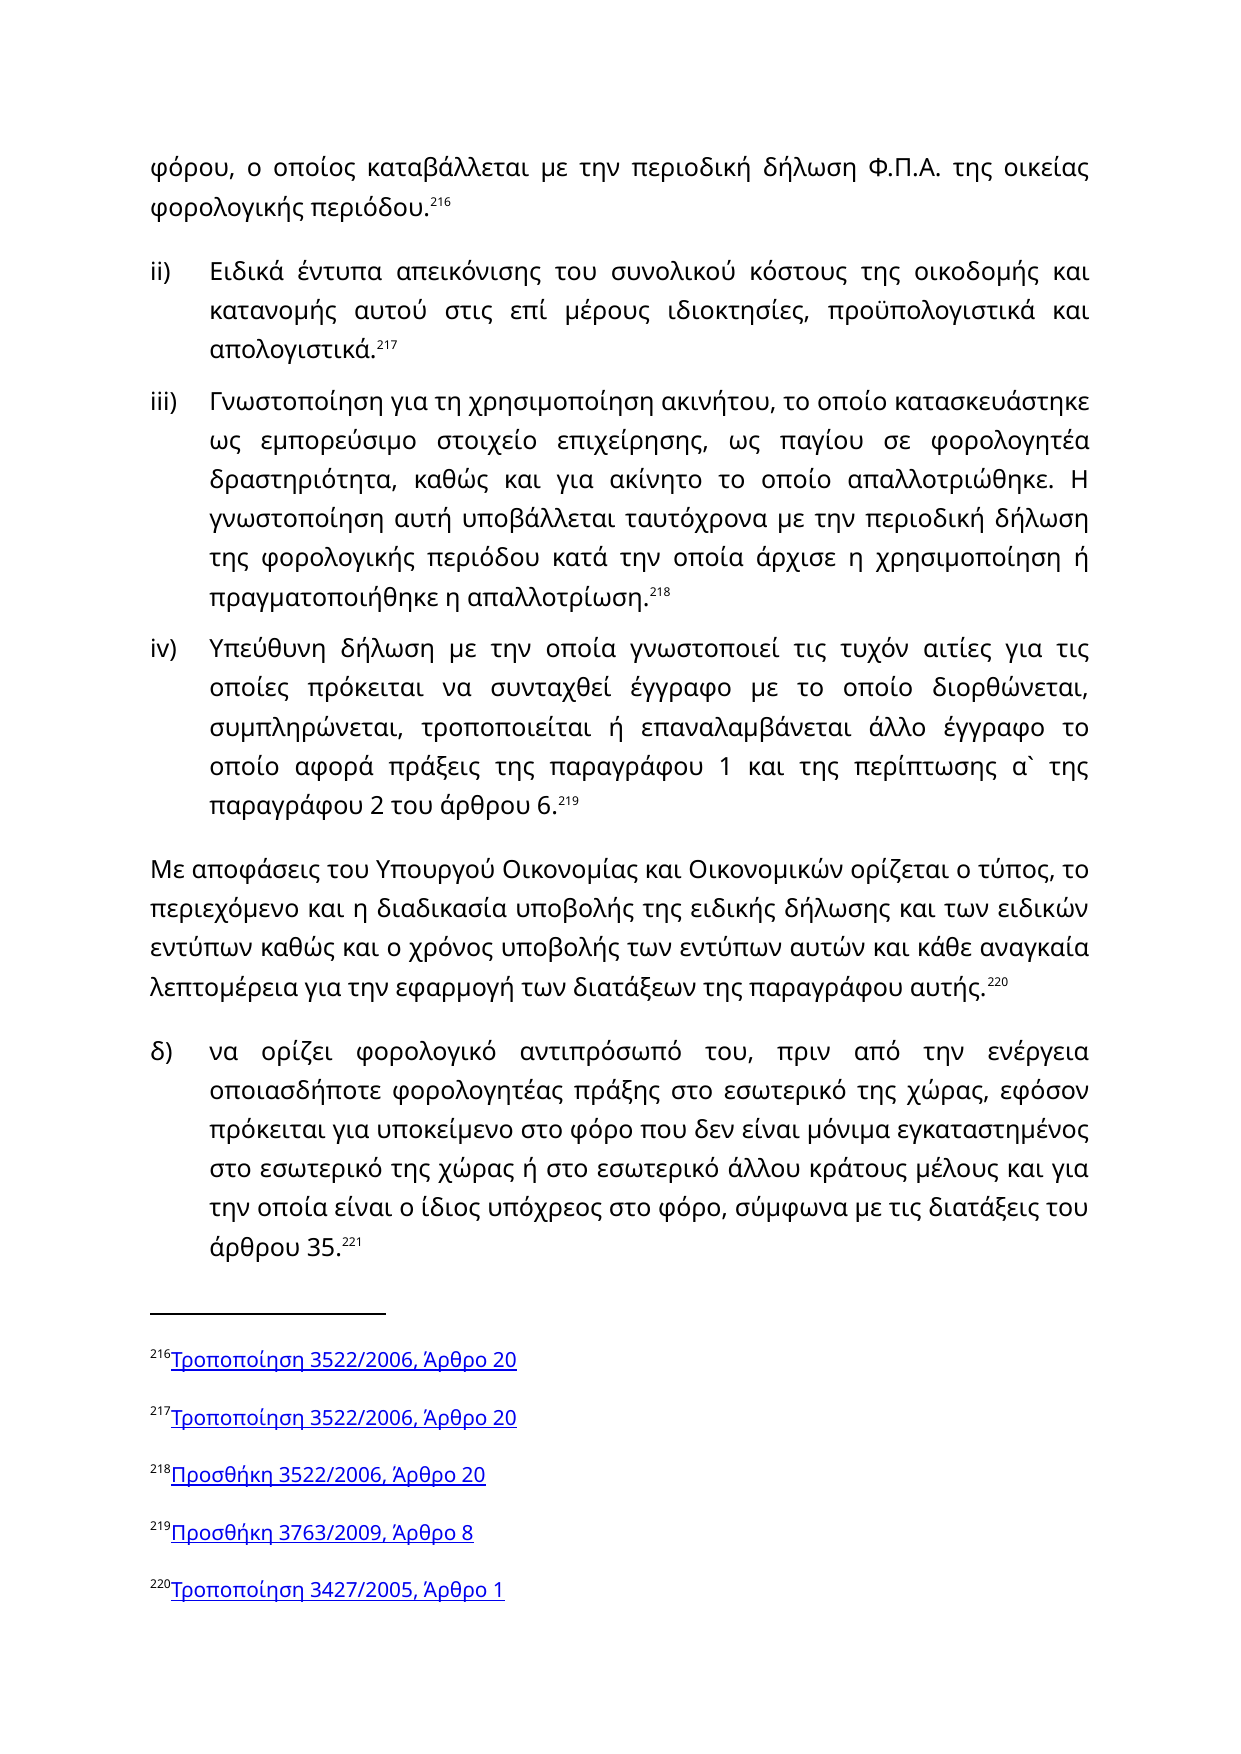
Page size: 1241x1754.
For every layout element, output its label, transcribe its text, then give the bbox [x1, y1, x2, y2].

text Προσθήκη 3522/2006, Άρθρο 20 [150, 1460, 1090, 1489]
list iii) Γνωστοποίηση για τη χρησιμοποίηση ακινήτου, το οποίο κατασκευάστηκε ως εμπορεύσιμο στοιχείο επιχείρησης, ως παγίου σε φορολογητέα δραστηριότητα, καθώς και για ακίνητο το οποίο απαλλοτριώθηκε. Η γνωστοποίηση αυτή υποβάλλεται ταυτόχρονα με την περιοδική δήλωση της φορολογικής περιόδου κατά την οποία άρχισε η χρησιμοποίηση ή πραγματοποιήθηκε η απαλλοτρίωση. [150, 383, 1090, 613]
text Τροποποίηση 3427/2005, Άρθρο 1 [150, 1576, 1090, 1604]
list iv) Υπεύθυνη δήλωση με την οποία γνωστοποιεί τις τυχόν αιτίες για τις οποίες πρόκειται να συνταχθεί έγγραφο με το οποίο διορθώνεται, συμπληρώνεται, τροποποιείται ή επαναλαμβάνεται άλλο έγγραφο το οποίο αφορά πράξεις της παραγράφου 1 και της περίπτωσης α` της παραγράφου 2 του άρθρου 6. [150, 631, 1090, 822]
text Τροποποίηση 3522/2006, Άρθρο 20 [150, 1345, 1090, 1373]
text Με αποφάσεις του Υπουργού Οικονομίας και Οικονομικών ορίζεται ο τύπος, το περιεχόμενο και η διαδικασία υποβολής της ειδικής δήλωσης και των ειδικών εντύπων καθώς και ο χρόνος υποβολής των εντύπων αυτών και κάθε αναγκαία λεπτομέρεια για την εφαρμογή των διατάξεων της παραγράφου αυτής. [150, 852, 1090, 1003]
text Τροποποίηση 3522/2006, Άρθρο 20 [150, 1403, 1090, 1431]
text Προσθήκη 3763/2009, Άρθρο 8 [150, 1518, 1090, 1546]
text φόρου, ο οποίος καταβάλλεται με την περιοδική δήλωση Φ.Π.Α. της οικείας φορολογικής περιόδου. [150, 150, 1090, 223]
list δ) να ορίζει φορολογικό αντιπρόσωπό του, πριν από την ενέργεια οποιασδήποτε φορολογητέας πράξης στο εσωτερικό της χώρας, εφόσον πρόκειται για υποκείμενο στο φόρο που δεν είναι μόνιμα εγκαταστημένος στο εσωτερικό της χώρας ή στο εσωτερικό άλλου κράτους μέλους και για την οποία είναι ο ίδιος υπόχρεος στο φόρο, σύμφωνα με τις διατάξεις του άρθρου 35. [150, 1033, 1090, 1263]
list ii) Ειδικά έντυπα απεικόνισης του συνολικού κόστους της οικοδομής και κατανομής αυτού στις επί μέρους ιδιοκτησίες, προϋπολογιστικά και απολογιστικά. [150, 253, 1090, 366]
